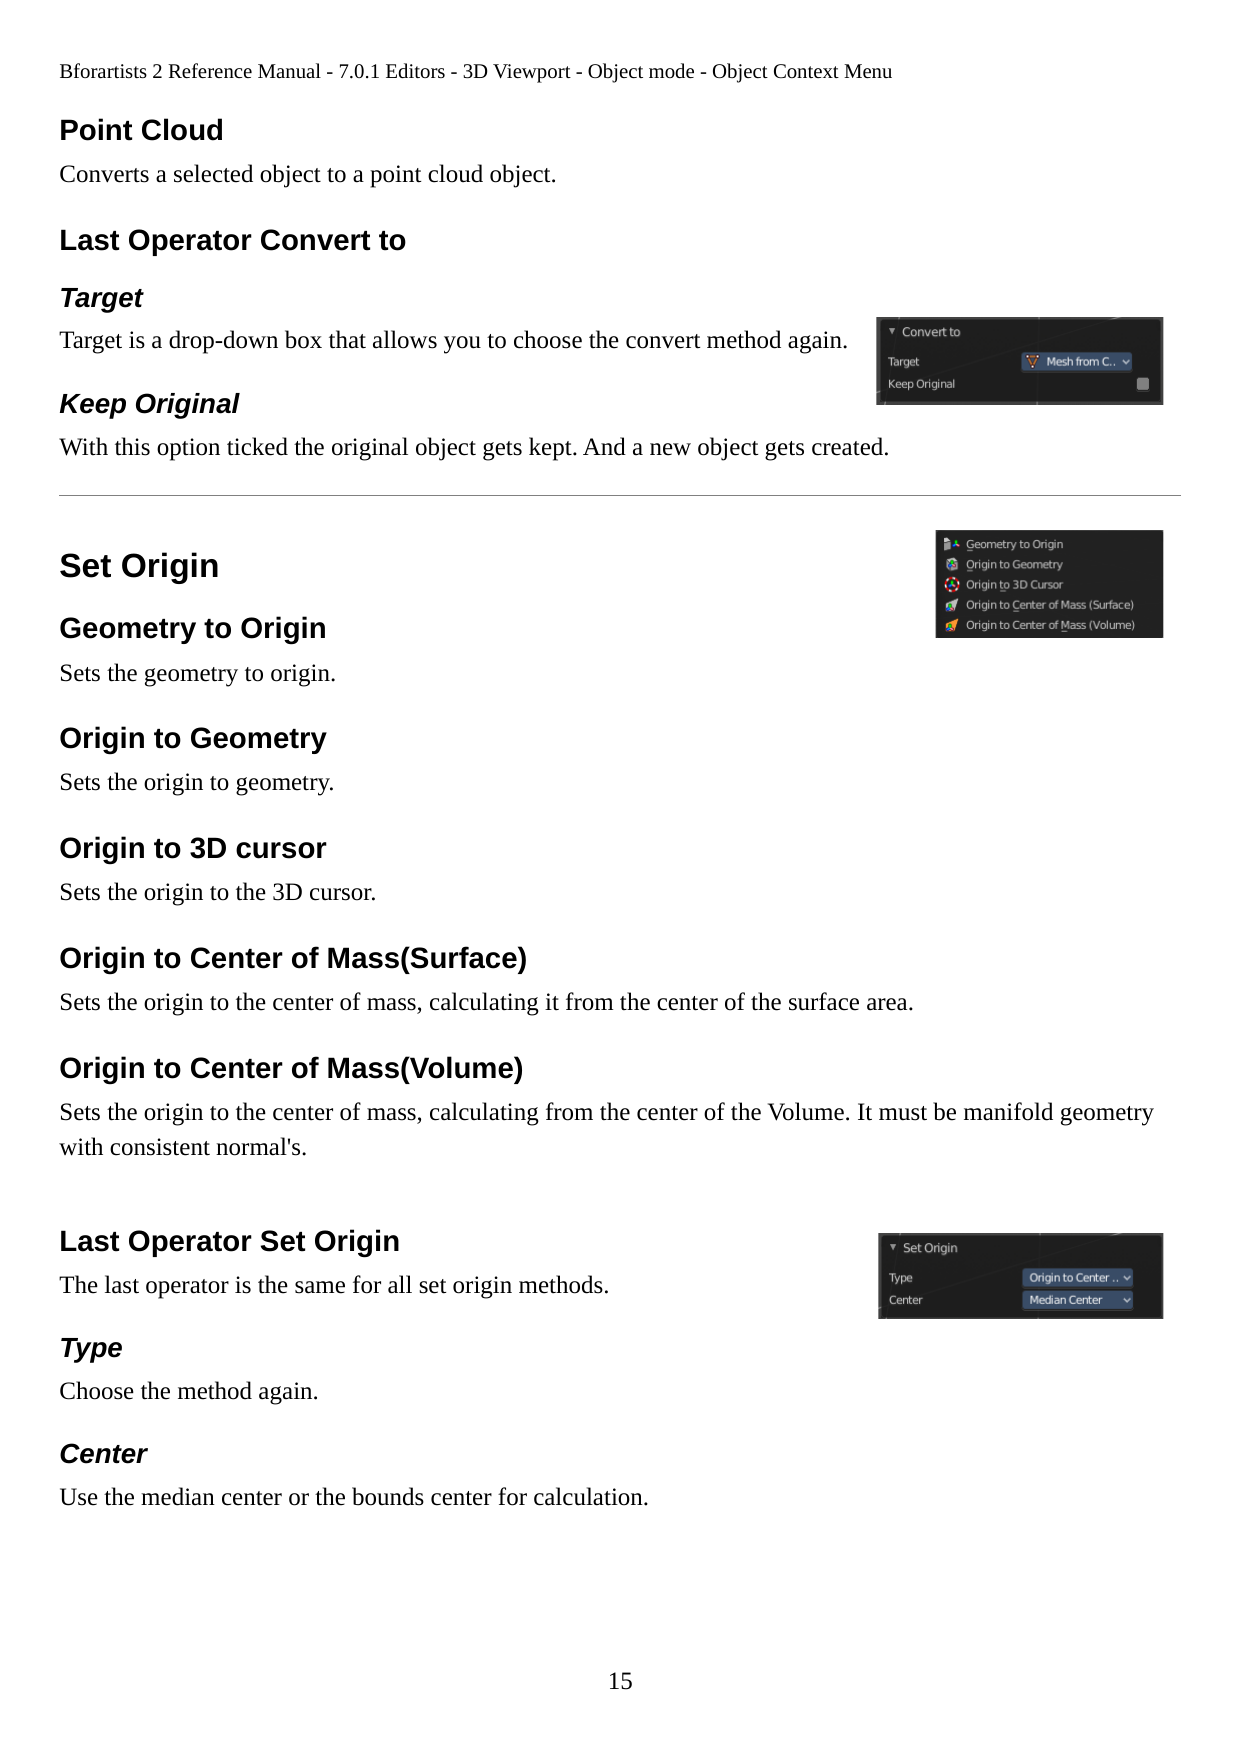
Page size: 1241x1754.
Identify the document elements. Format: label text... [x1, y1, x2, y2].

subtitle Geometry to Origin [59, 611, 1181, 645]
subtitle Origin to Center of Mass(Volume) [59, 1051, 1181, 1085]
text The last operator is the same for all set origin methods. [59, 1270, 878, 1299]
picture [935, 530, 1164, 638]
subtitle Keep Original [59, 387, 1181, 419]
subtitle Set Origin [59, 546, 935, 584]
subtitle [1164, 546, 1181, 584]
text Sets the origin to the center of mass, calculating from the center of the Volume. It must be manifold geometry with consistent normal's. [59, 1097, 1181, 1160]
picture [878, 1233, 1164, 1319]
text Target is a drop-down box that allows you to choose the convert method again. [59, 326, 876, 354]
text Sets the origin to the center of mass, calculating it from the center of the surface area. [59, 987, 1181, 1016]
subtitle Origin to Center of Mass(Surface) [59, 941, 1181, 975]
text Sets the origin to geometry. [59, 767, 1181, 796]
subtitle Target [59, 281, 1181, 313]
text Choose the method again. [59, 1376, 1181, 1405]
subtitle Origin to Geometry [59, 721, 1181, 755]
text Converts a selected object to a point cloud object. [59, 159, 1181, 188]
text With this option ticked the original object gets kept. And a new object gets created. [59, 432, 1181, 460]
subtitle Origin to 3D cursor [59, 831, 1181, 865]
text Use the median center or the bounds center for calculation. [59, 1482, 1181, 1511]
text Sets the origin to the 3D cursor. [59, 877, 1181, 906]
picture [876, 317, 1164, 405]
subtitle Type [59, 1332, 1181, 1364]
subtitle Center [59, 1438, 1181, 1470]
subtitle Last Operator Convert to [59, 222, 1181, 256]
text Sets the geometry to origin. [59, 658, 1181, 686]
subtitle Last Operator Set Origin [59, 1224, 1181, 1258]
subtitle Point Cloud [59, 113, 1181, 146]
